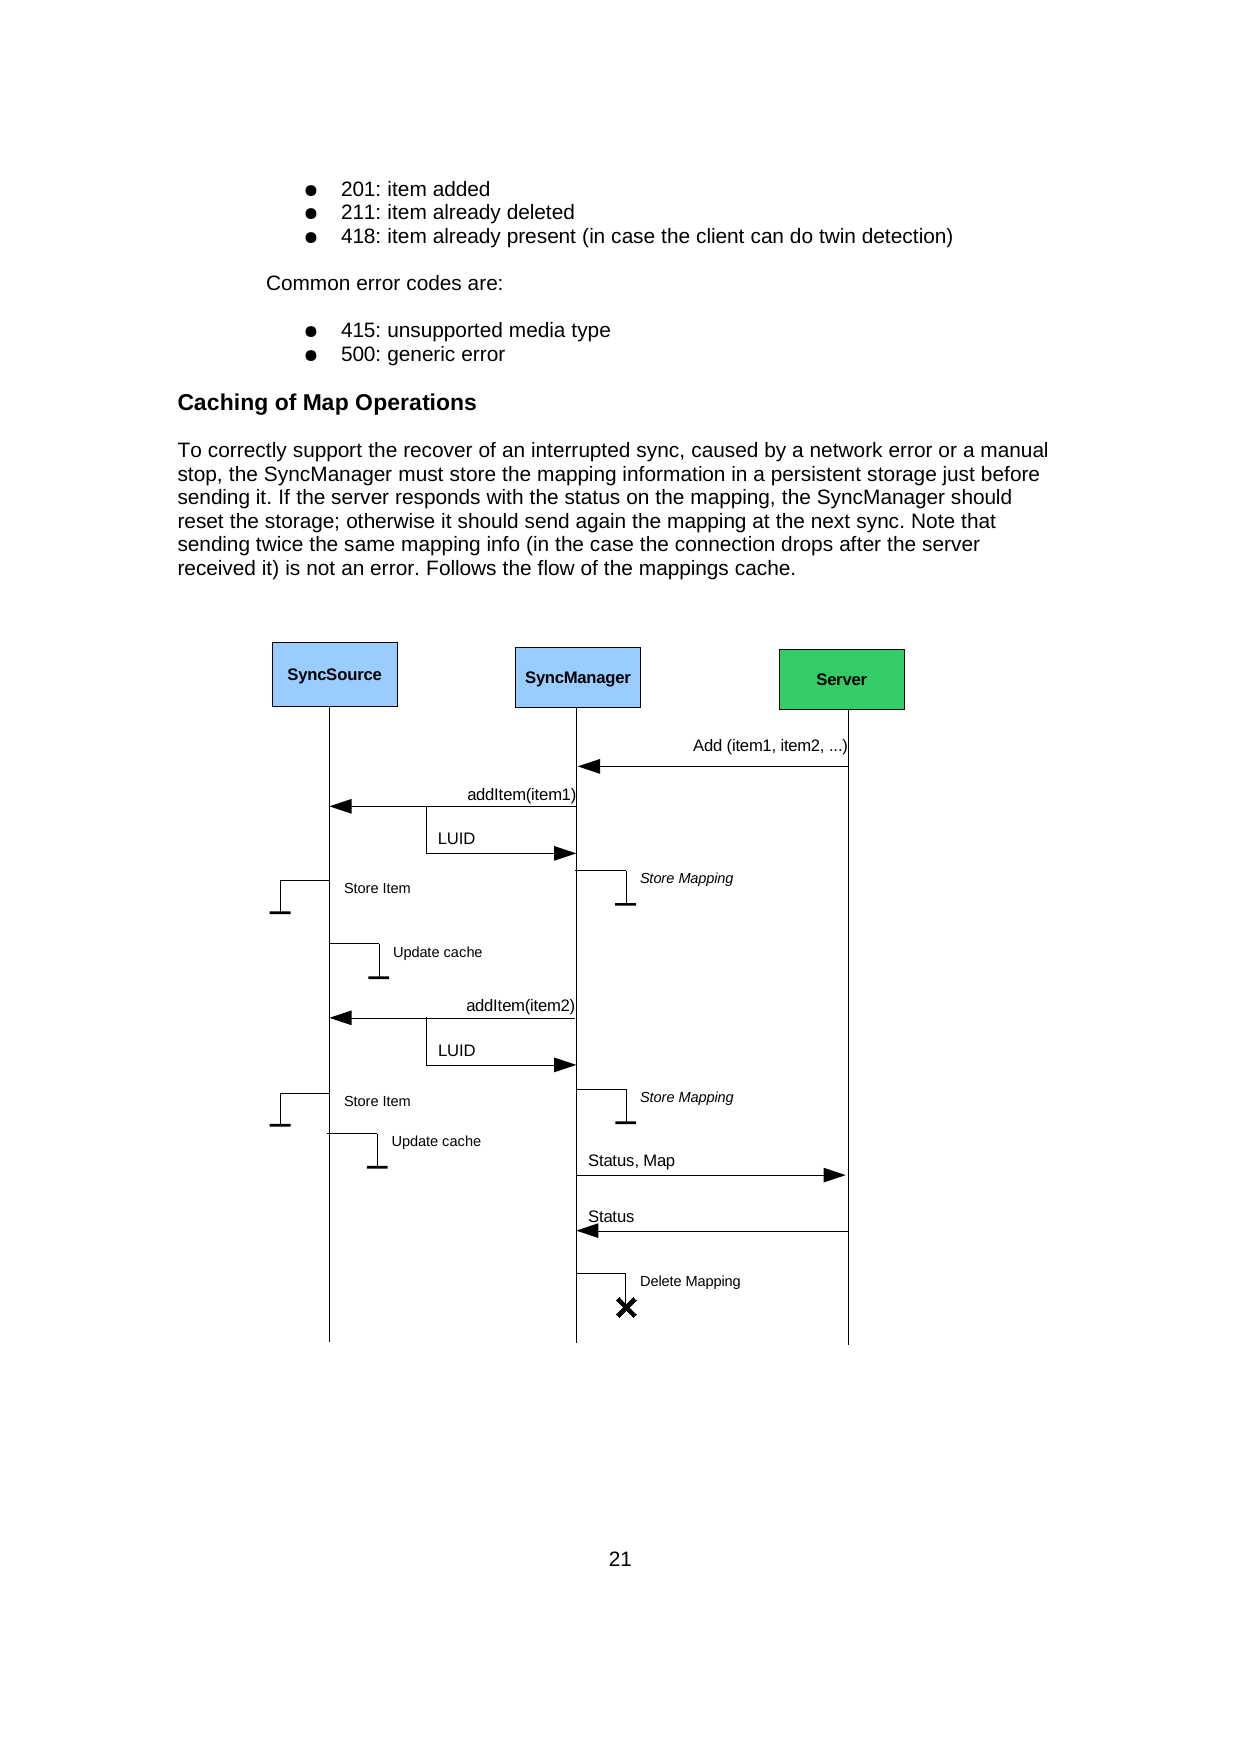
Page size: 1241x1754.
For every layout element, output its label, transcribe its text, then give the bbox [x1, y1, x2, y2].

list 211: item already deleted [303, 201, 1063, 224]
text Caching of Map Operations [177, 389, 1063, 415]
list 201: item added [303, 177, 1063, 201]
list 418: item already present (in case the client can do twin detection) [303, 224, 1063, 248]
list 500: generic error [303, 342, 1063, 366]
text Common error codes are: [266, 271, 1063, 295]
list 415: unsupported media type [303, 318, 1063, 342]
text To correctly support the recover of an interrupted sync, caused by a network error or a manual stop, the SyncManager must store the mapping information in a persistent storage just before sending it. If the server responds with the status on the mapping, the SyncManager should reset the storage; otherwise it should send again the mapping at the next sync. Note that sending twice the same mapping info (in the case the connection drops after the server received it) is not an error. Follows the flow of the mappings cache. [177, 439, 1063, 580]
